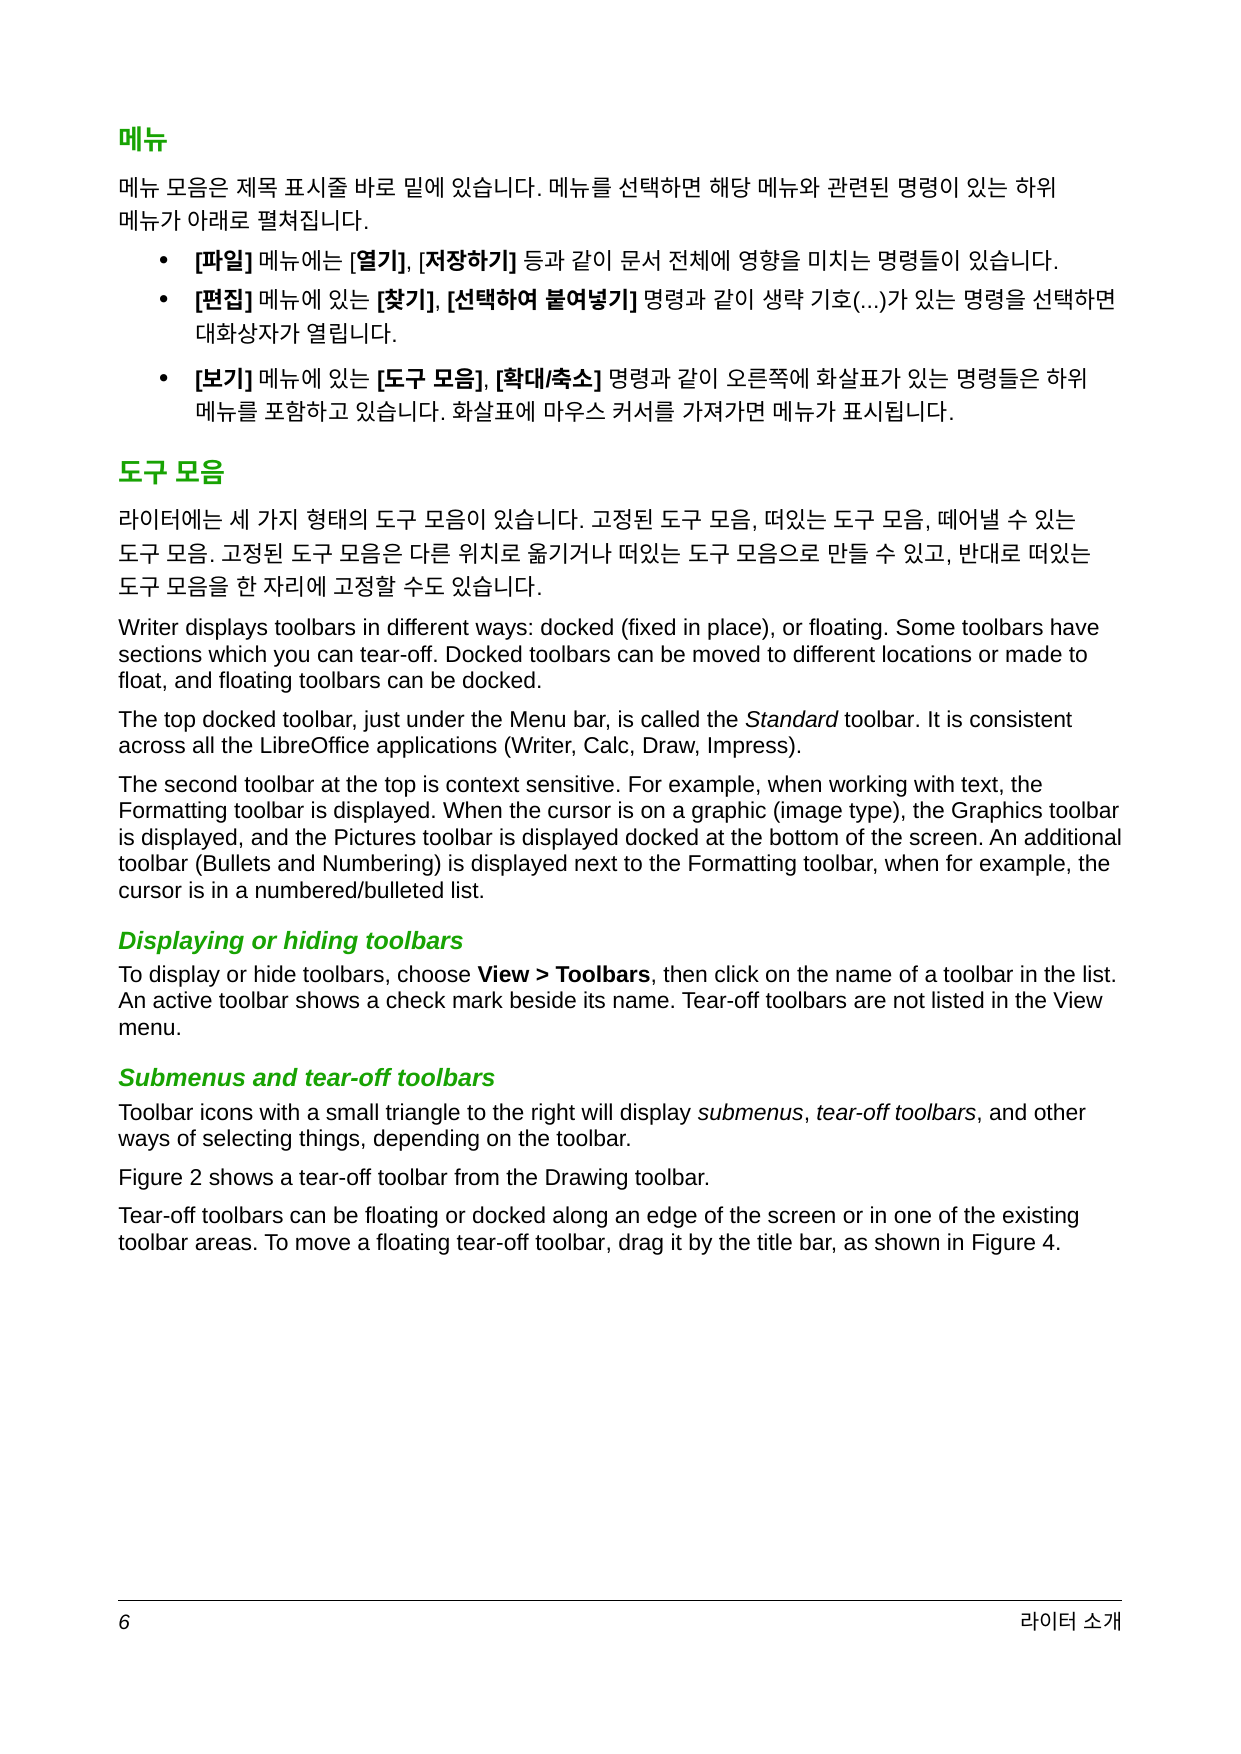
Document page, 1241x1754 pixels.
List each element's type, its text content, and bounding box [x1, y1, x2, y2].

subtitle 도구 모음 [118, 451, 1122, 490]
list [보기] 메뉴에 있는 [도구 모음], [확대/축소] 명령과 같이 오른쪽에 화살표가 있는 명령들은 하위 메뉴를 포함하고 있습니다. 화살표에 마우스 커서를 가져가면 메뉴가 표시됩니다. [156, 361, 1122, 427]
text Tear-off toolbars can be floating or docked along an edge of the screen or in one of the existing toolbar areas. To move a floating tear-off toolbar, drag it by the title bar, as shown in Figure 4. [118, 1202, 1122, 1255]
list [파일] 메뉴에는 [열기], [저장하기] 등과 같이 문서 전체에 영향을 미치는 명령들이 있습니다. [156, 243, 1122, 276]
text To display or hide toolbars, choose View > Toolbars, then click on the name of a toolbar in the list. An active toolbar shows a check mark beside its name. Tear-off toolbars are not listed in the View menu. [118, 961, 1122, 1040]
text The top docked toolbar, just under the Menu bar, is called the Standard toolbar. It is consistent across all the LibreOffice applications (Writer, Calc, Draw, Impress). [118, 706, 1122, 759]
text Toolbar icons with a small triangle to the right will display submenus, tear-off toolbars, and other ways of selecting things, depending on the toolbar. [118, 1098, 1122, 1151]
text 라이터에는 세 가지 형태의 도구 모음이 있습니다. 고정된 도구 모음, 떠있는 도구 모음, 떼어낼 수 있는 도구 모음. 고정된 도구 모음은 다른 위치로 옮기거나 떠있는 도구 모음으로 만들 수 있고, 반대로 떠있는 도구 모음을 한 자리에 고정할 수도 있습니다. [118, 502, 1122, 602]
subtitle Submenus and tear-off toolbars [118, 1063, 1122, 1092]
text Figure 2 shows a tear-off toolbar from the Drawing toolbar. [118, 1164, 1122, 1190]
subtitle Displaying or hiding toolbars [118, 926, 1122, 955]
subtitle 메뉴 [118, 118, 1122, 157]
list [편집] 메뉴에 있는 [찾기], [선택하여 붙여넣기] 명령과 같이 생략 기호(...)가 있는 명령을 선택하면 대화상자가 열립니다. [156, 282, 1122, 349]
text The second toolbar at the top is context sensitive. For example, when working with text, the Formatting toolbar is displayed. When the cursor is on a graphic (image type), the Graphics toolbar is displayed, and the Pictures toolbar is displayed docked at the bottom of the screen. An additional toolbar (Bullets and Numbering) is displayed next to the Formatting toolbar, when for example, the cursor is in a numbered/bulleted list. [118, 771, 1122, 903]
list 메뉴 모음은 제목 표시줄 바로 밑에 있습니다. 메뉴를 선택하면 해당 메뉴와 관련된 명령이 있는 하위 메뉴가 아래로 펼쳐집니다. [118, 170, 1122, 236]
text Writer displays toolbars in different ways: docked (fixed in place), or floating. Some toolbars have sections which you can tear-off. Docked toolbars can be moved to different locations or made to float, and floating toolbars can be docked. [118, 614, 1122, 693]
